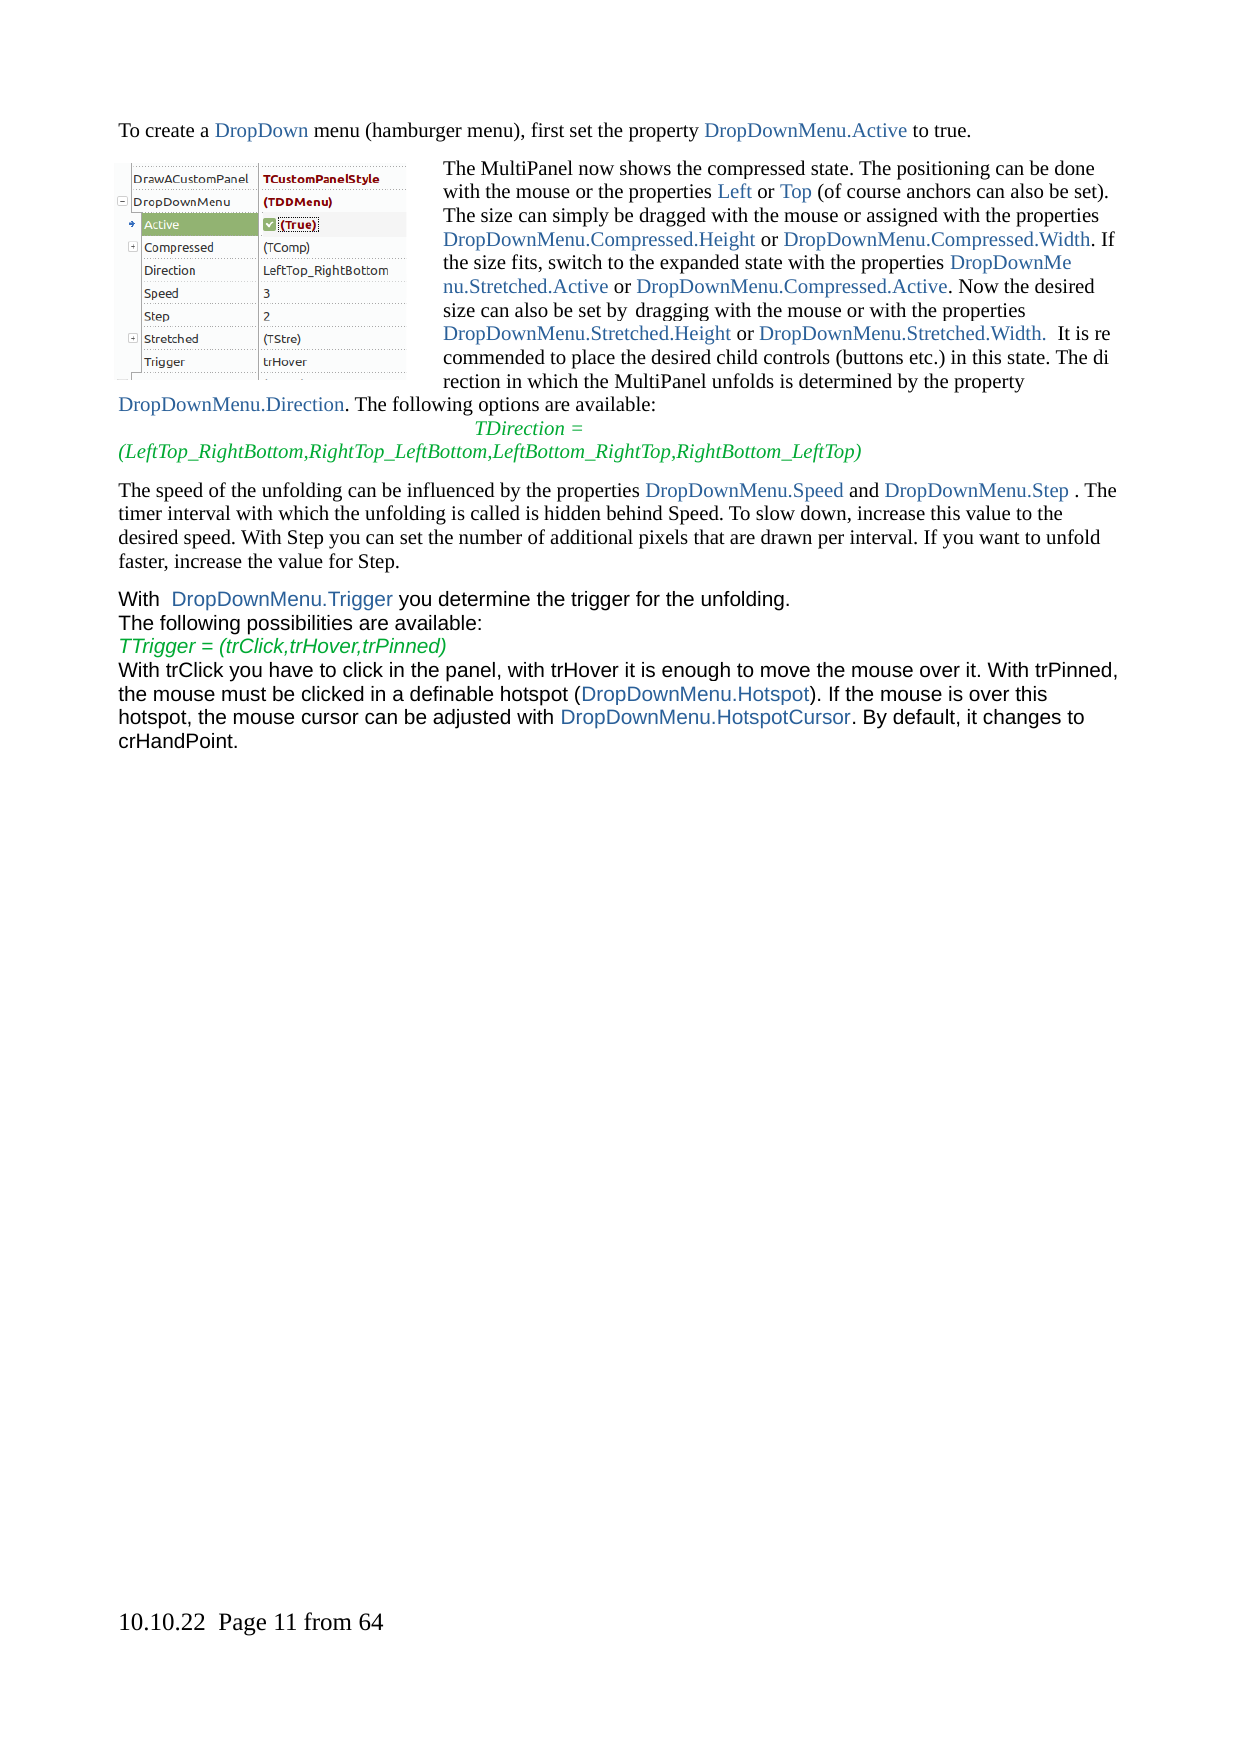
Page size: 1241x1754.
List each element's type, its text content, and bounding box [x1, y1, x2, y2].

text To create a DropDown menu (hamburger menu), first set the property DropDownMenu.Active to true. [118, 118, 1122, 142]
text The speed of the unfolding can be influenced by the properties DropDownMenu.Speed and DropDownMenu.Step . The timer interval with which the unfolding is called is hidden behind Speed. To slow down, increase this value to the desired speed. With Step you can set the number of additional pixels that are drawn per interval. If you want to unfold faster, increase the value for Step. [118, 478, 1122, 573]
text With DropDownMenu.Trigger you determine the trigger for the unfolding. The following possibilities are available: TTrigger = (trClick,trHover,trPinned) With trClick you have to click in the panel, with trHover it is enough to move the mouse over it. With trPinned, the mouse must be clicked in a definable hotspot (DropDownMenu.Hotspot). If the mouse is over this hotspot, the mouse cursor can be adjusted with DropDownMenu.HotspotCursor. By default, it changes to crHandPoint. [118, 587, 1122, 753]
text The MultiPanel now shows the compressed state. The positioning can be done with the mouse or the properties Left or Top (of course anchors can also be set). The size can simply be dragged with the mouse or assigned with the properties DropDownMenu.Compressed.Height or DropDownMenu.Compressed.Width. If the size fits, switch to the expanded state with the properties DropDownMe nu.Stretched.Active or DropDownMenu.Compressed.Active. Now the desired size can also be set by dragging with the mouse or with the properties DropDownMenu.Stretched.Height or DropDownMenu.Stretched.Width. It is re commended to place the desired child controls (buttons etc.) in this state. The di rection in which the MultiPanel unfolds is determined by the property DropDownMenu.Direction. The following options are available: TDirection = (LeftTop_RightBottom,RightTop_LeftBottom,LeftBottom_RightTop,RightBottom_LeftTop) [118, 156, 1122, 464]
picture [114, 163, 407, 380]
